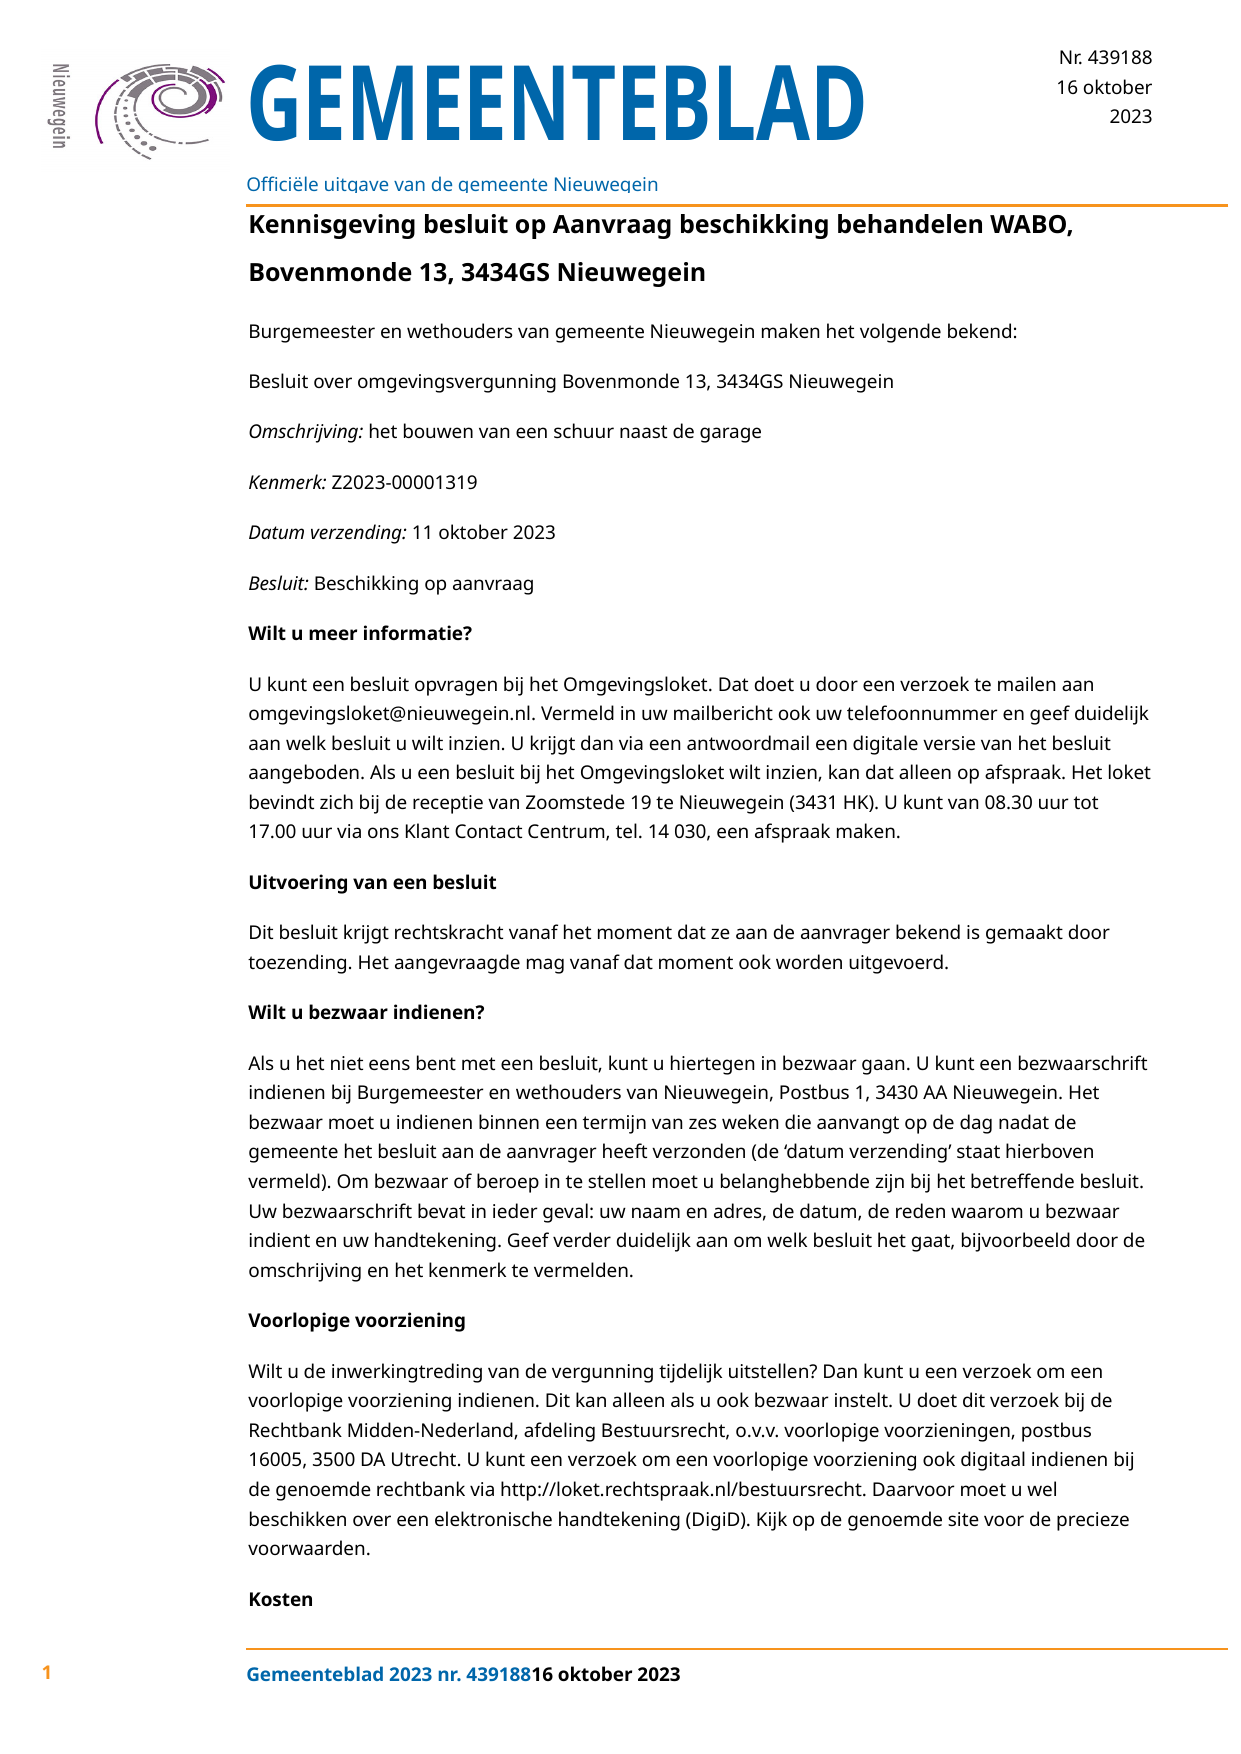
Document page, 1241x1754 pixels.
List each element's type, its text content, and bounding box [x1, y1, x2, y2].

text Besluit: Beschikking op aanvraag [248, 570, 1152, 596]
text Kenmerk: Z2023-00001319 [248, 469, 1152, 495]
text Dit besluit krijgt rechtskracht vanaf het moment dat ze aan de aanvrager bekend is gemaakt door toezending. Het aangevraagde mag vanaf dat moment ook worden uitgevoerd. [248, 919, 1152, 975]
text Voorlopige voorziening [248, 1307, 1152, 1333]
text Burgemeester en wethouders van gemeente Nieuwegein maken het volgende bekend: [248, 318, 1152, 344]
text Uitvoering van een besluit [248, 869, 1152, 895]
text U kunt een besluit opvragen bij het Omgevingsloket. Dat doet u door een verzoek te mailen aan omgevingsloket@nieuwegein.nl. Vermeld in uw mailbericht ook uw telefoonnummer en geef duidelijk aan welk besluit u wilt inzien. U krijgt dan via een antwoordmail een digitale versie van het besluit aangeboden. Als u een besluit bij het Omgevingsloket wilt inzien, kan dat alleen op afspraak. Het loket bevindt zich bij de receptie van Zoomstede 19 te Nieuwegein (3431 HK). U kunt van 08.30 uur tot 17.00 uur via ons Klant Contact Centrum, tel. 14 030, een afspraak maken. [248, 671, 1152, 844]
text Besluit over omgevingsvergunning Bovenmonde 13, 3434GS Nieuwegein [248, 368, 1152, 394]
text Kosten [248, 1586, 1152, 1612]
text Als u het niet eens bent met een besluit, kunt u hiertegen in bezwaar gaan. U kunt een bezwaarschrift indienen bij Burgemeester en wethouders van Nieuwegein, Postbus 1, 3430 AA Nieuwegein. Het bezwaar moet u indienen binnen een termijn van zes weken die aanvangt op de dag nadat de gemeente het besluit aan de aanvrager heeft verzonden (de ‘datum verzending’ staat hierboven vermeld). Om bezwaar of beroep in te stellen moet u belanghebbende zijn bij het betreffende besluit. Uw bezwaarschrift bevat in ieder geval: uw naam en adres, de datum, de reden waarom u bezwaar indient en uw handtekening. Geef verder duidelijk aan om welk besluit het gaat, bijvoorbeeld door de omschrijving en het kenmerk te vermelden. [248, 1050, 1152, 1283]
text Wilt u meer informatie? [248, 620, 1152, 646]
text Wilt u de inwerkingtreding van de vergunning tijdelijk uitstellen? Dan kunt u een verzoek om een voorlopige voorziening indienen. Dit kan alleen als u ook bezwaar instelt. U doet dit verzoek bij de Rechtbank Midden-Nederland, afdeling Bestuursrecht, o.v.v. voorlopige voorzieningen, postbus 16005, 3500 DA Utrecht. U kunt een verzoek om een voorlopige voorziening ook digitaal indienen bij de genoemde rechtbank via http://loket.rechtspraak.nl/bestuursrecht. Daarvoor moet u wel beschikken over een elektronische handtekening (DigiD). Kijk op de genoemde site voor de precieze voorwaarden. [248, 1358, 1152, 1561]
text Wilt u bezwaar indienen? [248, 999, 1152, 1025]
text Datum verzending: 11 oktober 2023 [248, 519, 1152, 545]
text Omschrijving: het bouwen van een schuur naast de garage [248, 419, 1152, 444]
picture [41, 47, 231, 172]
text Kennisgeving besluit op Aanvraag beschikking behandelen WABO, Bovenmonde 13, 3434GS Nieuwegein [248, 207, 1152, 288]
